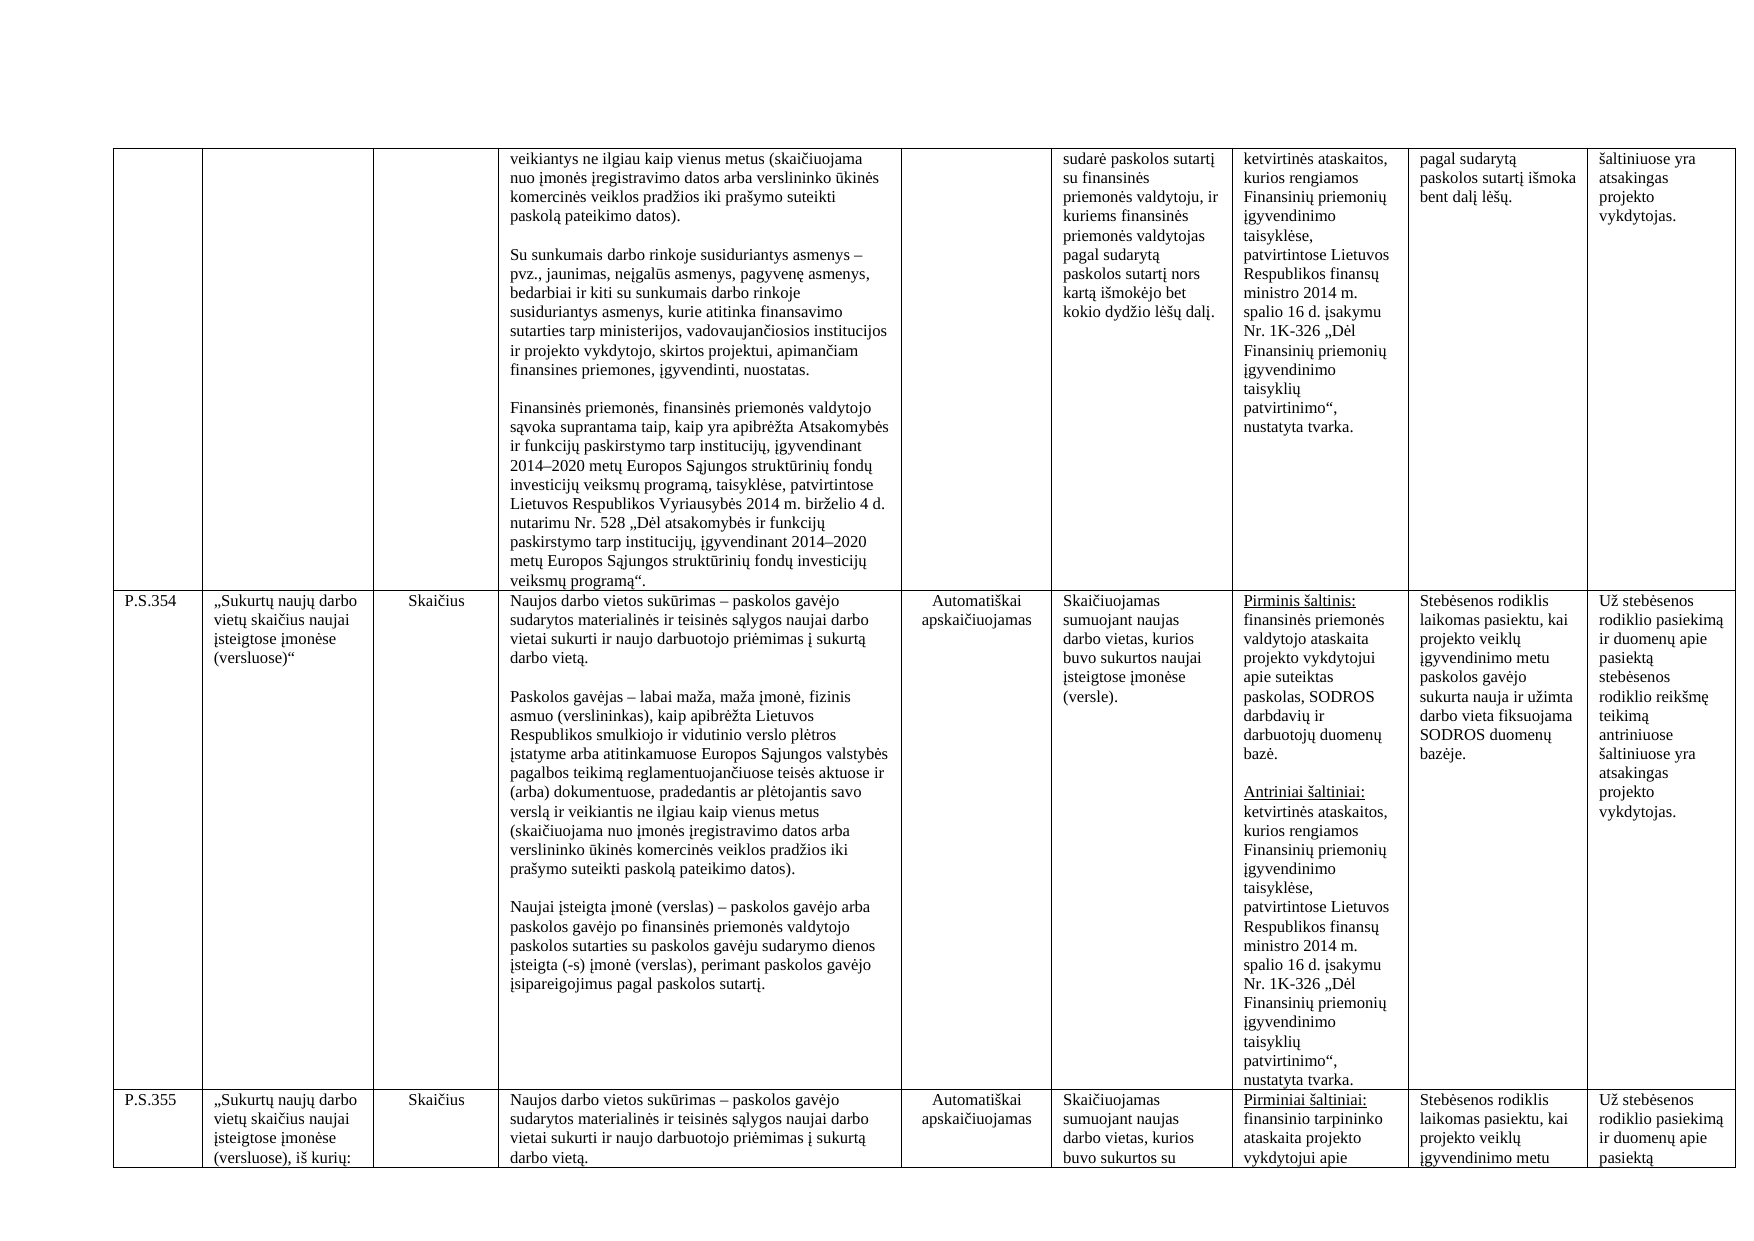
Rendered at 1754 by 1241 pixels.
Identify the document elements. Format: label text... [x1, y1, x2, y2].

table_cell Skaičius [374, 591, 498, 1089]
table_cell Skaičiuojamas sumuojant naujas darbo vietas, kurios buvo sukurtos naujai įsteigtose įmonėse (versle). [1052, 591, 1232, 1089]
table_cell Pirminis šaltinis: finansinės priemonės valdytojo ataskaita projekto vykdytojui apie suteiktas paskolas, SODROS darbdavių ir darbuotojų duomenų bazė. Antriniai šaltiniai: ketvirtinės ataskaitos, kurios rengiamos Finansinių priemonių įgyvendinimo taisyklėse, patvirtintose Lietuvos Respublikos finansų ministro 2014 m. spalio 16 d. įsakymu Nr. 1K-326 „Dėl Finansinių priemonių įgyvendinimo taisyklių patvirtinimo“, nustatyta tvarka. [1233, 591, 1408, 1089]
table_cell Skaičius [374, 1090, 498, 1167]
table_cell [374, 149, 498, 589]
table_cell Automatiškai apskaičiuojamas [902, 591, 1051, 1089]
table_cell Už stebėsenos rodiklio pasiekimą ir duomenų apie pasiektą stebėsenos rodiklio reikšmę teikimą antriniuose šaltiniuose yra atsakingas projekto vykdytojas. [1588, 591, 1735, 1089]
table_cell Pirminiai šaltiniai: finansinio tarpininko ataskaita projekto vykdytojui apie [1233, 1090, 1408, 1167]
table_cell Naujos darbo vietos sukūrimas – paskolos gavėjo sudarytos materialinės ir teisinės sąlygos naujai darbo vietai sukurti ir naujo darbuotojo priėmimas į sukurtą darbo vietą. [499, 1090, 901, 1167]
table_cell „Sukurtų naujų darbo vietų skaičius naujai įsteigtose įmonėse (versluose)“ [203, 591, 373, 1089]
table_cell [902, 149, 1051, 589]
table_cell „Sukurtų naujų darbo vietų skaičius naujai įsteigtose įmonėse (versluose), iš kurių: [203, 1090, 373, 1167]
table_cell Skaičiuojamas sumuojant naujas darbo vietas, kurios buvo sukurtos su [1052, 1090, 1232, 1167]
table_cell Stebėsenos rodiklis laikomas pasiektu, kai projekto veiklų įgyvendinimo metu [1409, 1090, 1587, 1167]
table_cell šaltiniuose yra atsakingas projekto vykdytojas. [1588, 149, 1735, 589]
table_cell ketvirtinės ataskaitos, kurios rengiamos Finansinių priemonių įgyvendinimo taisyklėse, patvirtintose Lietuvos Respublikos finansų ministro 2014 m. spalio 16 d. įsakymu Nr. 1K-326 „Dėl Finansinių priemonių įgyvendinimo taisyklių patvirtinimo“, nustatyta tvarka. [1233, 149, 1408, 589]
table_cell Naujos darbo vietos sukūrimas – paskolos gavėjo sudarytos materialinės ir teisinės sąlygos naujai darbo vietai sukurti ir naujo darbuotojo priėmimas į sukurtą darbo vietą. Paskolos gavėjas – labai maža, maža įmonė, fizinis asmuo (verslininkas), kaip apibrėžta Lietuvos Respublikos smulkiojo ir vidutinio verslo plėtros įstatyme arba atitinkamuose Europos Sąjungos valstybės pagalbos teikimą reglamentuojančiuose teisės aktuose ir (arba) dokumentuose, pradedantis ar plėtojantis savo verslą ir veikiantis ne ilgiau kaip vienus metus (skaičiuojama nuo įmonės įregistravimo datos arba verslininko ūkinės komercinės veiklos pradžios iki prašymo suteikti paskolą pateikimo datos). Naujai įsteigta įmonė (verslas) – paskolos gavėjo arba paskolos gavėjo po finansinės priemonės valdytojo paskolos sutarties su paskolos gavėju sudarymo dienos įsteigta (-s) įmonė (verslas), perimant paskolos gavėjo įsipareigojimus pagal paskolos sutartį. [499, 591, 901, 1089]
table_cell veikiantys ne ilgiau kaip vienus metus (skaičiuojama nuo įmonės įregistravimo datos arba verslininko ūkinės komercinės veiklos pradžios iki prašymo suteikti paskolą pateikimo datos). Su sunkumais darbo rinkoje susiduriantys asmenys – pvz., jaunimas, neįgalūs asmenys, pagyvenę asmenys, bedarbiai ir kiti su sunkumais darbo rinkoje susiduriantys asmenys, kurie atitinka finansavimo sutarties tarp ministerijos, vadovaujančiosios institucijos ir projekto vykdytojo, skirtos projektui, apimančiam finansines priemones, įgyvendinti, nuostatas. Finansinės priemonės, finansinės priemonės valdytojo sąvoka suprantama taip, kaip yra apibrėžta Atsakomybės ir funkcijų paskirstymo tarp institucijų, įgyvendinant 2014–2020 metų Europos Sąjungos struktūrinių fondų investicijų veiksmų programą, taisyklėse, patvirtintose Lietuvos Respublikos Vyriausybės 2014 m. birželio 4 d. nutarimu Nr. 528 „Dėl atsakomybės ir funkcijų paskirstymo tarp institucijų, įgyvendinant 2014–2020 metų Europos Sąjungos struktūrinių fondų investicijų veiksmų programą“. [499, 149, 901, 589]
table_cell [114, 149, 202, 589]
table_cell Automatiškai apskaičiuojamas [902, 1090, 1051, 1167]
table_cell [203, 149, 373, 589]
table_cell P.S.355 [114, 1090, 202, 1167]
table_cell Stebėsenos rodiklis laikomas pasiektu, kai projekto veiklų įgyvendinimo metu paskolos gavėjo sukurta nauja ir užimta darbo vieta fiksuojama SODROS duomenų bazėje. [1409, 591, 1587, 1089]
table_cell P.S.354 [114, 591, 202, 1089]
table_cell sudarė paskolos sutartį su finansinės priemonės valdytoju, ir kuriems finansinės priemonės valdytojas pagal sudarytą paskolos sutartį nors kartą išmokėjo bet kokio dydžio lėšų dalį. [1052, 149, 1232, 589]
table_cell pagal sudarytą paskolos sutartį išmoka bent dalį lėšų. [1409, 149, 1587, 589]
table_cell Už stebėsenos rodiklio pasiekimą ir duomenų apie pasiektą [1588, 1090, 1735, 1167]
